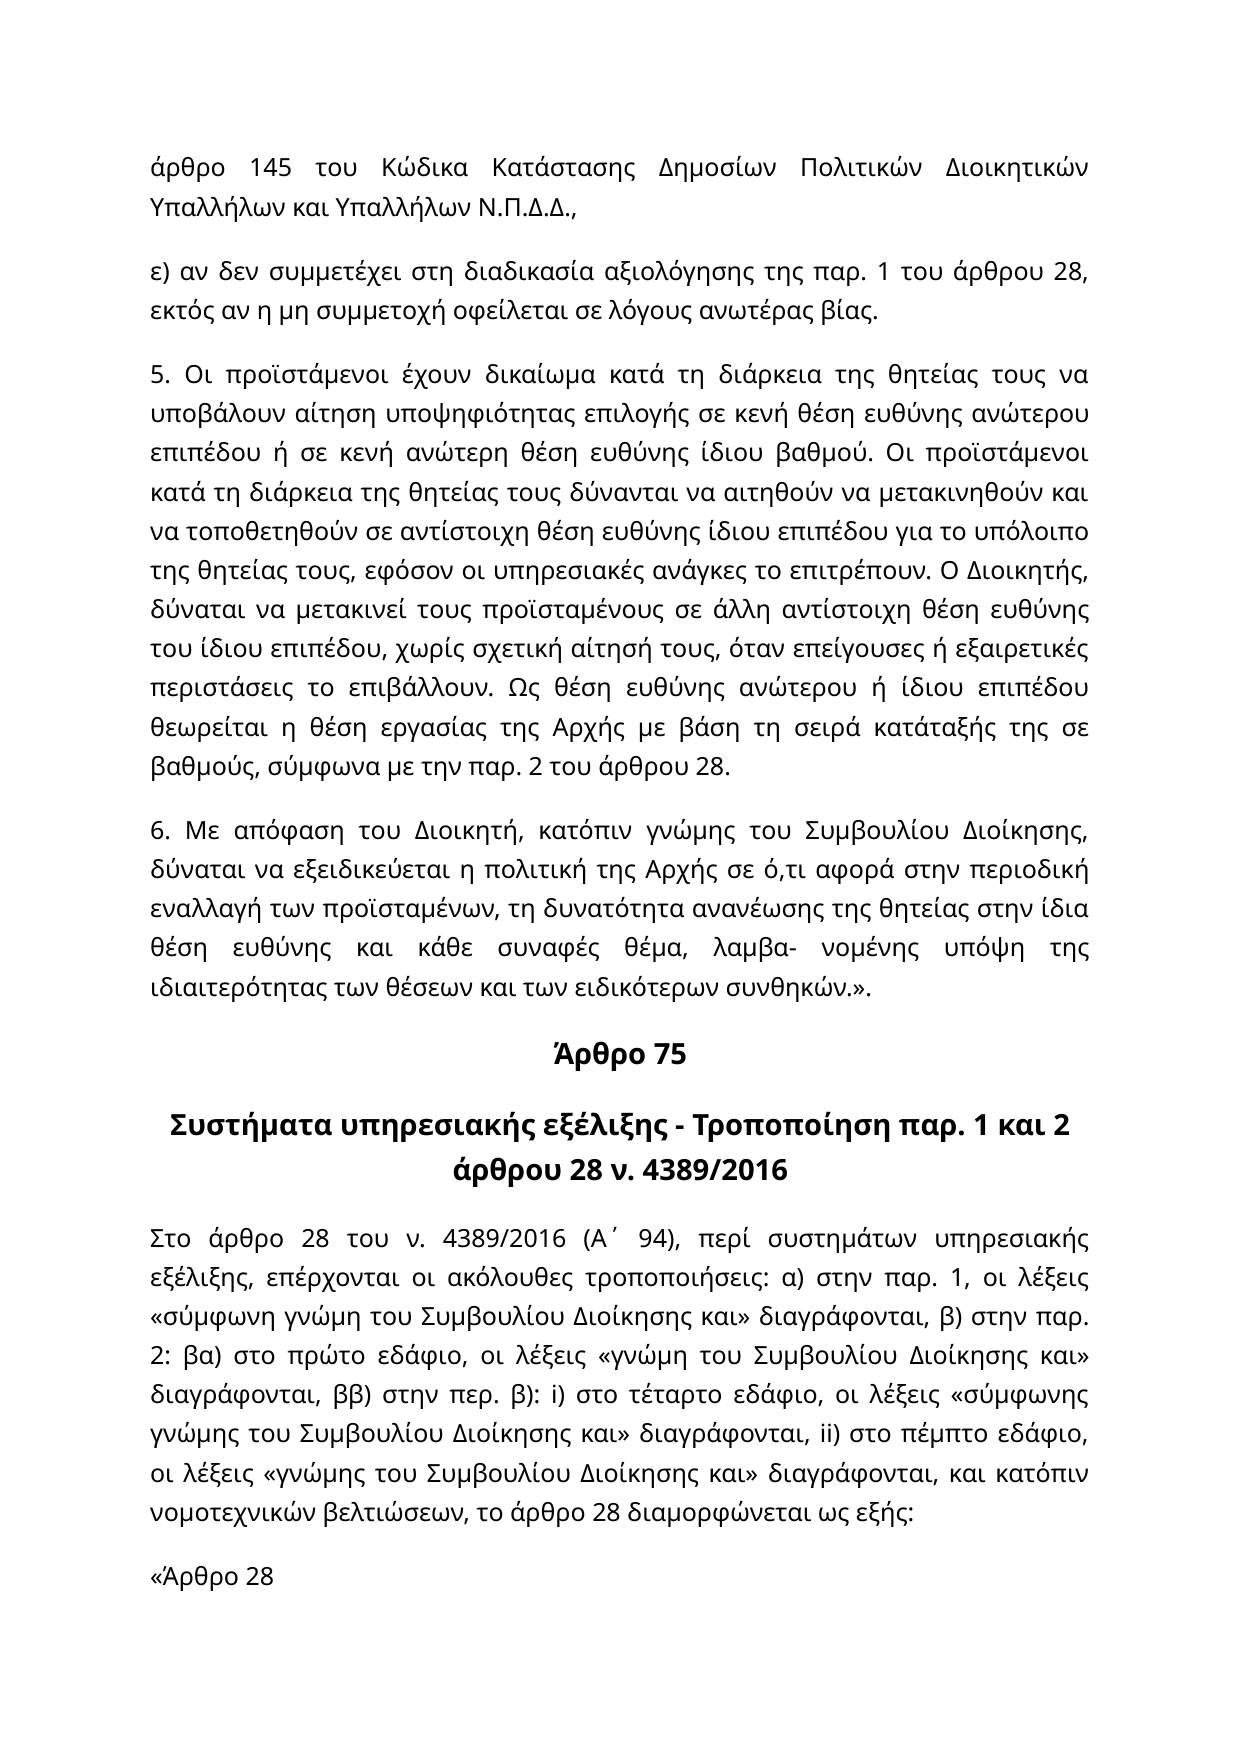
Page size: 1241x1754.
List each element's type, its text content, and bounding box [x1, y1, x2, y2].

text άρθρο 145 του Κώδικα Κατάστασης Δημοσίων Πολιτικών Διοικητικών Υπαλλήλων και Υπαλλήλων Ν.Π.Δ.Δ., [150, 150, 1090, 223]
text Στο άρθρο 28 του ν. 4389/2016 (Α΄ 94), περί συστημάτων υπηρεσιακής εξέλιξης, επέρχονται οι ακόλουθες τροποποιήσεις: α) στην παρ. 1, οι λέξεις «σύμφωνη γνώμη του Συμβουλίου Διοίκησης και» διαγράφονται, β) στην παρ. 2: βα) στο πρώτο εδάφιο, οι λέξεις «γνώμη του Συμβουλίου Διοίκησης και» διαγράφονται, ββ) στην περ. β): i) στο τέταρτο εδάφιο, οι λέξεις «σύμφωνης γνώμης του Συμβουλίου Διοίκησης και» διαγράφονται, ii) στο πέμπτο εδάφιο, οι λέξεις «γνώμης του Συμβουλίου Διοίκησης και» διαγράφονται, και κατόπιν νομοτεχνικών βελτιώσεων, το άρθρο 28 διαμορφώνεται ως εξής: [150, 1220, 1090, 1528]
text 5. Οι προϊστάμενοι έχουν δικαίωμα κατά τη διάρκεια της θητείας τους να υποβάλουν αίτηση υποψηφιότητας επιλογής σε κενή θέση ευθύνης ανώτερου επιπέδου ή σε κενή ανώτερη θέση ευθύνης ίδιου βαθμού. Οι προϊστάμενοι κατά τη διάρκεια της θητείας τους δύνανται να αιτηθούν να μετακινηθούν και να τοποθετηθούν σε αντίστοιχη θέση ευθύνης ίδιου επιπέδου για το υπόλοιπο της θητείας τους, εφόσον οι υπηρεσιακές ανάγκες το επιτρέπουν. Ο Διοικητής, δύναται να μετακινεί τους προϊσταμένους σε άλλη αντίστοιχη θέση ευθύνης του ίδιου επιπέδου, χωρίς σχετική αίτησή τους, όταν επείγουσες ή εξαιρετικές περιστάσεις το επιβάλλουν. Ως θέση ευθύνης ανώτερου ή ίδιου επιπέδου θεωρείται η θέση εργασίας της Αρχής με βάση τη σειρά κατάταξής της σε βαθμούς, σύμφωνα με την παρ. 2 του άρθρου 28. [150, 357, 1090, 782]
subtitle Συστήματα υπηρεσιακής εξέλιξης - Τροποποίηση παρ. 1 και 2 άρθρου 28 ν. 4389/2016 [150, 1104, 1090, 1189]
text «Άρθρο 28 [150, 1558, 1090, 1593]
text ε) αν δεν συμμετέχει στη διαδικασία αξιολόγησης της παρ. 1 του άρθρου 28, εκτός αν η μη συμμετοχή οφείλεται σε λόγους ανωτέρας βίας. [150, 253, 1090, 327]
text 6. Με απόφαση του Διοικητή, κατόπιν γνώμης του Συμβουλίου Διοίκησης, δύναται να εξειδικεύεται η πολιτική της Αρχής σε ό,τι αφορά στην περιοδική εναλλαγή των προϊσταμένων, τη δυνατότητα ανανέωσης της θητείας στην ίδια θέση ευθύνης και κάθε συναφές θέμα, λαμβα- νομένης υπόψη της ιδιαιτερότητας των θέσεων και των ειδικότερων συνθηκών.». [150, 812, 1090, 1003]
subtitle Άρθρο 75 [150, 1033, 1090, 1073]
